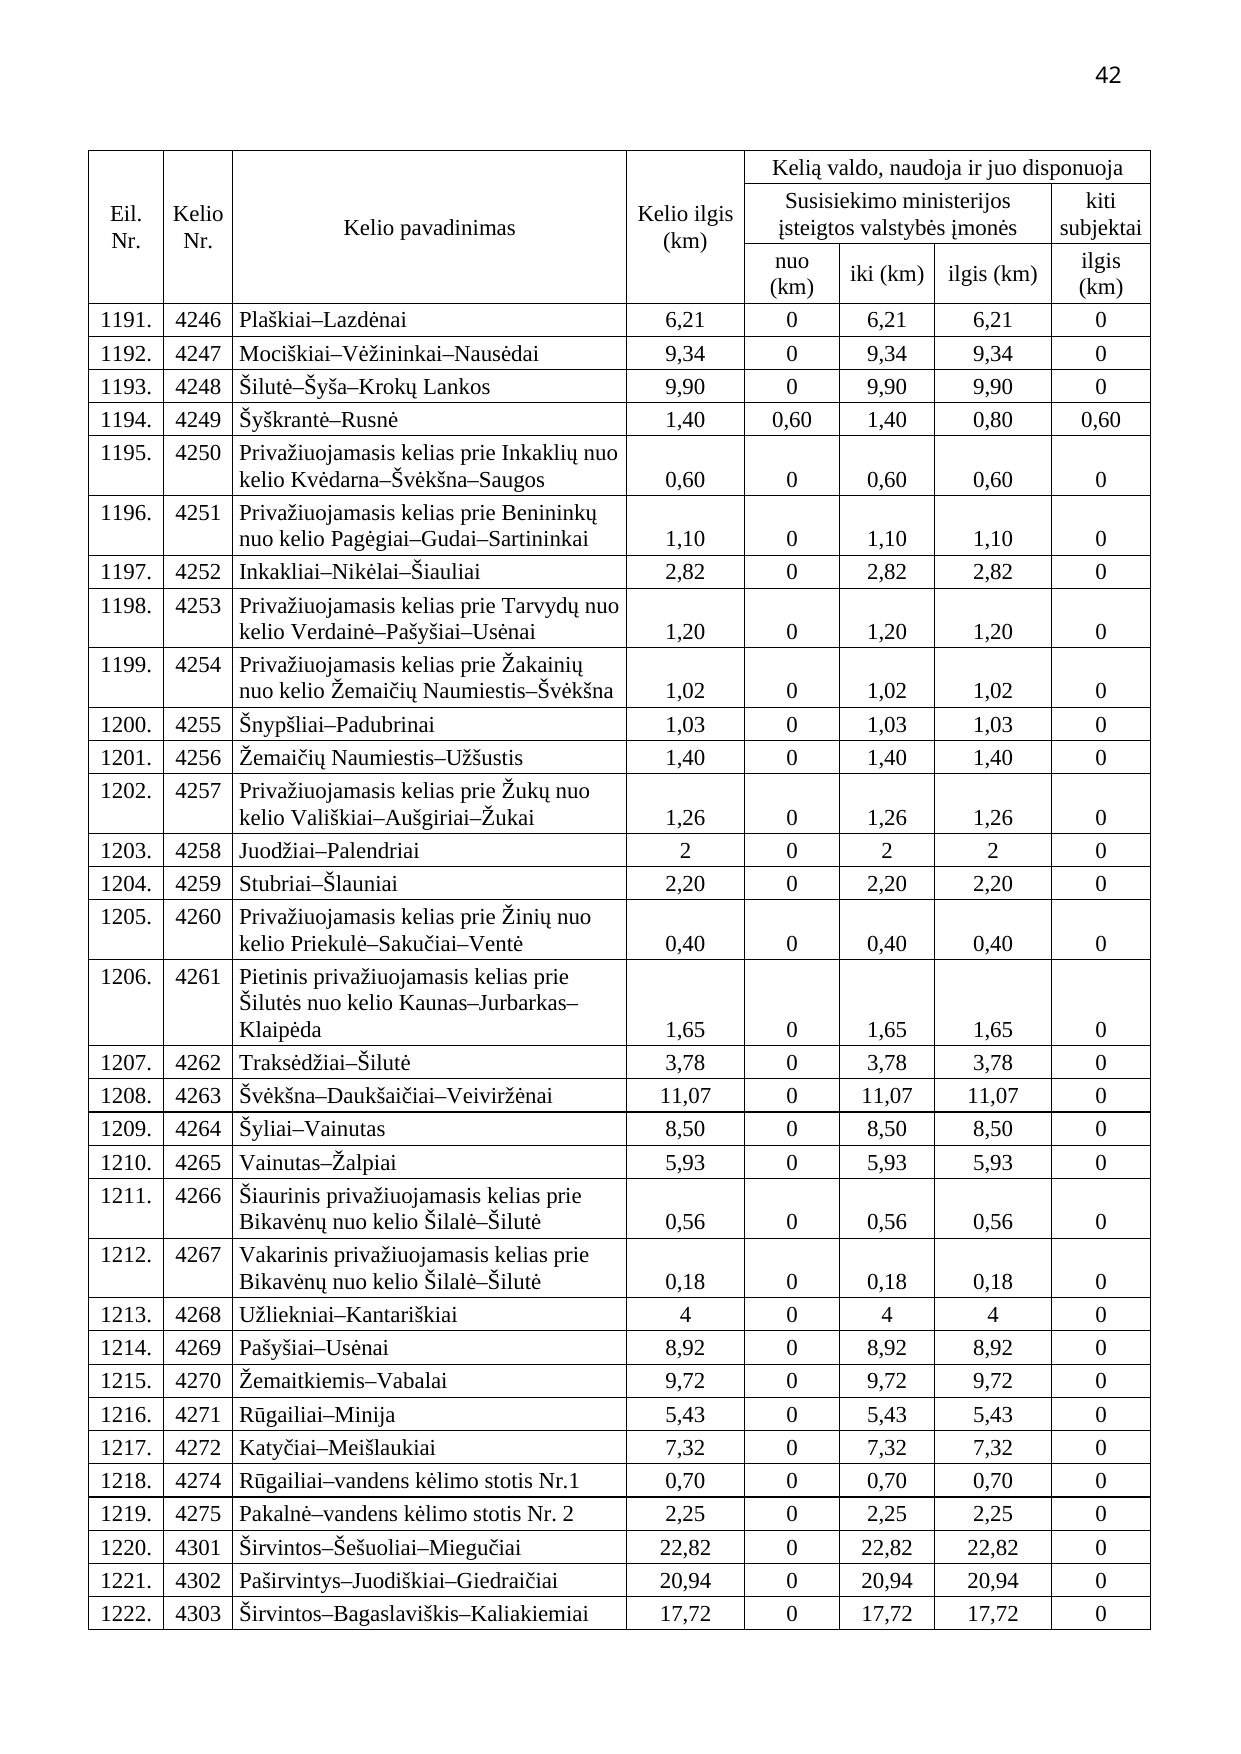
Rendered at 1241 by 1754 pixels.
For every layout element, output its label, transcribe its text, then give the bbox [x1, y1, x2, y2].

table_cell 0 [1052, 1179, 1150, 1237]
table_cell 6,21 [935, 304, 1051, 336]
table_cell 17,72 [935, 1597, 1051, 1629]
table_cell 0,60 [935, 436, 1051, 495]
table_cell 4271 [164, 1398, 232, 1430]
table_cell 4250 [164, 436, 232, 495]
table_cell 0 [1052, 1298, 1150, 1330]
table_cell 1221. [89, 1564, 163, 1596]
table_cell 9,90 [935, 370, 1051, 402]
table_cell 22,82 [840, 1531, 934, 1563]
table_cell 0,70 [840, 1464, 934, 1496]
table_cell 4247 [164, 337, 232, 369]
table_cell 6,21 [840, 304, 934, 336]
table_cell 0 [745, 774, 839, 833]
table_cell Šyškrantė–Rusnė [233, 403, 626, 435]
table_cell 2 [935, 834, 1051, 866]
table_cell 1,10 [840, 496, 934, 554]
table_cell 17,72 [840, 1597, 934, 1629]
table_cell 1195. [89, 436, 163, 495]
table_cell 1,10 [627, 496, 744, 554]
table_cell Vakarinis privažiuojamasis kelias prie Bikavėnų nuo kelio Šilalė–Šilutė [233, 1239, 626, 1297]
table_cell 7,32 [935, 1431, 1051, 1463]
table_cell 1,65 [627, 960, 744, 1045]
table_cell 9,34 [627, 337, 744, 369]
table_cell 0 [745, 1531, 839, 1563]
table_cell 0 [745, 496, 839, 554]
table_cell 1201. [89, 741, 163, 773]
table_cell 4255 [164, 708, 232, 740]
table_cell 0 [745, 1239, 839, 1297]
table_cell 0 [1052, 741, 1150, 773]
table_cell Stubriai–Šlauniai [233, 867, 626, 899]
table_cell 0 [745, 1431, 839, 1463]
table_cell 5,43 [935, 1398, 1051, 1430]
table_cell 0 [745, 834, 839, 866]
table_cell 0 [745, 900, 839, 959]
table_cell 3,78 [935, 1046, 1051, 1078]
table_cell 0 [1052, 1398, 1150, 1430]
table_cell Pašyšiai–Usėnai [233, 1331, 626, 1363]
table_cell 8,92 [935, 1331, 1051, 1363]
table_cell 0 [1052, 900, 1150, 959]
table_cell 20,94 [627, 1564, 744, 1596]
table_cell 4301 [164, 1531, 232, 1563]
table_cell 9,90 [840, 370, 934, 402]
table_cell 4248 [164, 370, 232, 402]
table_cell 4258 [164, 834, 232, 866]
table_cell 0 [1052, 337, 1150, 369]
table_cell 4252 [164, 556, 232, 588]
table_cell 4274 [164, 1464, 232, 1496]
table_cell 1193. [89, 370, 163, 402]
table_cell 0 [745, 370, 839, 402]
table_cell 1209. [89, 1113, 163, 1144]
table_cell Šilutė–Šyša–Krokų Lankos [233, 370, 626, 402]
table_cell 1208. [89, 1079, 163, 1111]
table_cell 9,34 [840, 337, 934, 369]
table_cell 1214. [89, 1331, 163, 1363]
table_cell 1205. [89, 900, 163, 959]
table_cell 2 [840, 834, 934, 866]
table_cell 0 [1052, 1046, 1150, 1078]
table_cell 0 [745, 589, 839, 647]
table_cell 0,70 [627, 1464, 744, 1496]
table_cell 1,40 [935, 741, 1051, 773]
table_cell Inkakliai–Nikėlai–Šiauliai [233, 556, 626, 588]
table_cell 1196. [89, 496, 163, 554]
table_cell 1200. [89, 708, 163, 740]
table_cell 0 [745, 1498, 839, 1529]
table_cell 4268 [164, 1298, 232, 1330]
table_cell 0,40 [627, 900, 744, 959]
table_cell 0,80 [935, 403, 1051, 435]
table_cell 0 [745, 648, 839, 707]
table_cell 1194. [89, 403, 163, 435]
table_cell 1204. [89, 867, 163, 899]
table_cell 4257 [164, 774, 232, 833]
table_cell 0 [1052, 774, 1150, 833]
table_cell 1,65 [840, 960, 934, 1045]
table_cell 0 [1052, 1113, 1150, 1144]
table_cell 2,82 [627, 556, 744, 588]
table_cell kiti subjektai [1052, 184, 1150, 243]
table_cell Užliekniai–Kantariškiai [233, 1298, 626, 1330]
table_cell 1218. [89, 1464, 163, 1496]
table_cell 0 [1052, 1146, 1150, 1178]
table_cell 0,60 [1052, 403, 1150, 435]
table_cell 0 [1052, 1431, 1150, 1463]
table_cell 9,34 [935, 337, 1051, 369]
table_cell 1,03 [840, 708, 934, 740]
table_cell 1,20 [935, 589, 1051, 647]
table_cell Privažiuojamasis kelias prie Žukų nuo kelio Vališkiai–Aušgiriai–Žukai [233, 774, 626, 833]
table_cell 8,50 [935, 1113, 1051, 1144]
table_cell 5,43 [627, 1398, 744, 1430]
table_cell Švėkšna–Daukšaičiai–Veiviržėnai [233, 1079, 626, 1111]
table_cell 1203. [89, 834, 163, 866]
table_cell Katyčiai–Meišlaukiai [233, 1431, 626, 1463]
table_cell 0 [1052, 1597, 1150, 1629]
table_header Eil. Nr. [89, 151, 163, 302]
table_cell 20,94 [840, 1564, 934, 1596]
table_cell 0 [745, 1113, 839, 1144]
table_cell 1197. [89, 556, 163, 588]
table_cell 1192. [89, 337, 163, 369]
table_cell Rūgailiai–vandens kėlimo stotis Nr.1 [233, 1464, 626, 1496]
table_header Kelio Nr. [164, 151, 232, 302]
table_cell 5,93 [935, 1146, 1051, 1178]
table_cell 1212. [89, 1239, 163, 1297]
table_cell 2,82 [840, 556, 934, 588]
table_cell 0 [745, 337, 839, 369]
table_cell 4246 [164, 304, 232, 336]
table_cell Privažiuojamasis kelias prie Inkaklių nuo kelio Kvėdarna–Švėkšna–Saugos [233, 436, 626, 495]
table_cell Šiaurinis privažiuojamasis kelias prie Bikavėnų nuo kelio Šilalė–Šilutė [233, 1179, 626, 1237]
table_cell 1,40 [627, 741, 744, 773]
table_cell 1,20 [627, 589, 744, 647]
table_cell 1222. [89, 1597, 163, 1629]
table_cell 7,32 [627, 1431, 744, 1463]
table_cell 3,78 [840, 1046, 934, 1078]
table_cell 1202. [89, 774, 163, 833]
table_cell 1216. [89, 1398, 163, 1430]
table_cell 1,26 [627, 774, 744, 833]
table_cell Privažiuojamasis kelias prie Žinių nuo kelio Priekulė–Sakučiai–Ventė [233, 900, 626, 959]
table_cell Privažiuojamasis kelias prie Benininkų nuo kelio Pagėgiai–Gudai–Sartininkai [233, 496, 626, 554]
table_cell 4 [840, 1298, 934, 1330]
table_cell 0 [1052, 1079, 1150, 1111]
table_cell Paširvintys–Juodiškiai–Giedraičiai [233, 1564, 626, 1596]
table_cell 2,82 [935, 556, 1051, 588]
table_cell Širvintos–Šešuoliai–Miegučiai [233, 1531, 626, 1563]
table_cell 1,26 [840, 774, 934, 833]
table_cell 0 [1052, 1239, 1150, 1297]
table_cell 1,03 [627, 708, 744, 740]
table_cell Šyliai–Vainutas [233, 1113, 626, 1144]
table_cell 11,07 [840, 1079, 934, 1111]
table_cell 0 [745, 556, 839, 588]
table_cell 4251 [164, 496, 232, 554]
table_cell 1,02 [840, 648, 934, 707]
table_cell 9,90 [627, 370, 744, 402]
table_cell 1,40 [627, 403, 744, 435]
table_cell 4261 [164, 960, 232, 1045]
table_cell 1219. [89, 1498, 163, 1529]
table_cell 8,50 [627, 1113, 744, 1144]
table_cell Žemaitkiemis–Vabalai [233, 1365, 626, 1397]
table_cell 0,56 [840, 1179, 934, 1237]
table_cell 4272 [164, 1431, 232, 1463]
table_cell 4302 [164, 1564, 232, 1596]
table_cell 4253 [164, 589, 232, 647]
table_cell 4266 [164, 1179, 232, 1237]
table_cell 0,60 [627, 436, 744, 495]
table_cell 0 [1052, 867, 1150, 899]
table_cell 4275 [164, 1498, 232, 1529]
table_cell 0,70 [935, 1464, 1051, 1496]
table_cell 4263 [164, 1079, 232, 1111]
table_cell 4265 [164, 1146, 232, 1178]
table_cell 1,02 [627, 648, 744, 707]
table_cell 1210. [89, 1146, 163, 1178]
table_cell 1,10 [935, 496, 1051, 554]
table_header Kelio pavadinimas [233, 151, 626, 302]
table_cell 1213. [89, 1298, 163, 1330]
table_cell 1220. [89, 1531, 163, 1563]
table_cell 4259 [164, 867, 232, 899]
table_cell Vainutas–Žalpiai [233, 1146, 626, 1178]
table_cell 1,03 [935, 708, 1051, 740]
table_cell 2,25 [935, 1498, 1051, 1529]
table_cell Privažiuojamasis kelias prie Žakainių nuo kelio Žemaičių Naumiestis–Švėkšna [233, 648, 626, 707]
table_cell ilgis (km) [1052, 244, 1150, 302]
table_cell 0 [1052, 1498, 1150, 1529]
table_cell 4 [627, 1298, 744, 1330]
table_cell 0,56 [935, 1179, 1051, 1237]
table_cell 0 [1052, 556, 1150, 588]
table_cell 9,72 [627, 1365, 744, 1397]
table_cell 0,60 [840, 436, 934, 495]
table_cell 22,82 [935, 1531, 1051, 1563]
table_cell 2,25 [627, 1498, 744, 1529]
table_cell Žemaičių Naumiestis–Užšustis [233, 741, 626, 773]
table_cell 0,18 [840, 1239, 934, 1297]
table_cell 0 [745, 1331, 839, 1363]
table_cell 0 [745, 1298, 839, 1330]
table_cell 1211. [89, 1179, 163, 1237]
table_cell Susisiekimo ministerijos įsteigtos valstybės įmonės [745, 184, 1051, 243]
table_cell 2 [627, 834, 744, 866]
table_cell 2,20 [840, 867, 934, 899]
table_cell Šnypšliai–Padubrinai [233, 708, 626, 740]
table_cell 4264 [164, 1113, 232, 1144]
table_cell 4262 [164, 1046, 232, 1078]
table_cell 1215. [89, 1365, 163, 1397]
table_cell nuo (km) [745, 244, 839, 302]
table_cell 2,25 [840, 1498, 934, 1529]
table_cell 0,40 [935, 900, 1051, 959]
table_cell 0 [1052, 496, 1150, 554]
table_cell 1,26 [935, 774, 1051, 833]
table_cell 4269 [164, 1331, 232, 1363]
table_cell 7,32 [840, 1431, 934, 1463]
table_cell 0 [1052, 834, 1150, 866]
table_cell 4303 [164, 1597, 232, 1629]
table_cell 0 [745, 867, 839, 899]
table_cell 4260 [164, 900, 232, 959]
table_cell 0,18 [627, 1239, 744, 1297]
table_cell 4270 [164, 1365, 232, 1397]
table_cell iki (km) [840, 244, 934, 302]
table_cell 0 [1052, 589, 1150, 647]
table_header Kelią valdo, naudoja ir juo disponuoja [745, 151, 1150, 183]
table_cell 0 [1052, 960, 1150, 1045]
table_cell 3,78 [627, 1046, 744, 1078]
table_cell 1,65 [935, 960, 1051, 1045]
table_cell 0 [1052, 1331, 1150, 1363]
table_cell 8,92 [840, 1331, 934, 1363]
table_cell 0 [745, 436, 839, 495]
table_cell Mociškiai–Vėžininkai–Nausėdai [233, 337, 626, 369]
table_cell 0 [1052, 1564, 1150, 1596]
table_cell 0 [745, 1464, 839, 1496]
table_cell 4267 [164, 1239, 232, 1297]
table_cell 0 [745, 708, 839, 740]
table_cell 17,72 [627, 1597, 744, 1629]
table_cell 2,20 [935, 867, 1051, 899]
table_cell 6,21 [627, 304, 744, 336]
table_cell 1,40 [840, 403, 934, 435]
table_cell 22,82 [627, 1531, 744, 1563]
table_cell 4249 [164, 403, 232, 435]
table_cell 4254 [164, 648, 232, 707]
table_cell 11,07 [627, 1079, 744, 1111]
table_cell Pakalnė–vandens kėlimo stotis Nr. 2 [233, 1498, 626, 1529]
table_cell 0,18 [935, 1239, 1051, 1297]
table_cell 0 [1052, 1531, 1150, 1563]
table_cell 0 [745, 1597, 839, 1629]
table_cell 1,40 [840, 741, 934, 773]
table_cell 0 [745, 1046, 839, 1078]
table_cell Juodžiai–Palendriai [233, 834, 626, 866]
table_cell 0 [1052, 436, 1150, 495]
table_cell 2,20 [627, 867, 744, 899]
table_cell Rūgailiai–Minija [233, 1398, 626, 1430]
table_cell 1206. [89, 960, 163, 1045]
table_cell 4 [935, 1298, 1051, 1330]
table_cell 0 [1052, 370, 1150, 402]
table_cell 0 [1052, 304, 1150, 336]
table_cell 11,07 [935, 1079, 1051, 1111]
table_cell Traksėdžiai–Šilutė [233, 1046, 626, 1078]
table_cell 1207. [89, 1046, 163, 1078]
table_cell 0 [1052, 708, 1150, 740]
table_cell 9,72 [840, 1365, 934, 1397]
table_cell 0 [745, 741, 839, 773]
table_cell 1191. [89, 304, 163, 336]
table_cell 0 [1052, 1365, 1150, 1397]
table_cell ilgis (km) [935, 244, 1051, 302]
table_header Kelio ilgis (km) [627, 151, 744, 302]
table_cell 1,02 [935, 648, 1051, 707]
table_cell 0,56 [627, 1179, 744, 1237]
table_cell 1,20 [840, 589, 934, 647]
table_cell 0,60 [745, 403, 839, 435]
table_cell 1217. [89, 1431, 163, 1463]
table_cell 5,93 [840, 1146, 934, 1178]
table_cell 1198. [89, 589, 163, 647]
table_cell 0 [1052, 648, 1150, 707]
table_cell 0,40 [840, 900, 934, 959]
table_cell 0 [745, 1179, 839, 1237]
table_cell 8,92 [627, 1331, 744, 1363]
table_cell 1199. [89, 648, 163, 707]
table_cell 0 [745, 1365, 839, 1397]
table_cell 0 [745, 1398, 839, 1430]
table_cell 0 [745, 960, 839, 1045]
table_cell 0 [745, 304, 839, 336]
table_cell 9,72 [935, 1365, 1051, 1397]
table_cell 8,50 [840, 1113, 934, 1144]
table_cell 0 [745, 1146, 839, 1178]
table_cell 0 [745, 1564, 839, 1596]
table_cell Pietinis privažiuojamasis kelias prie Šilutės nuo kelio Kaunas–Jurbarkas–Klaipėda [233, 960, 626, 1045]
table_cell 0 [1052, 1464, 1150, 1496]
table_cell 5,43 [840, 1398, 934, 1430]
table_cell 0 [745, 1079, 839, 1111]
table_cell 4256 [164, 741, 232, 773]
table_cell Plaškiai–Lazdėnai [233, 304, 626, 336]
table_cell Privažiuojamasis kelias prie Tarvydų nuo kelio Verdainė–Pašyšiai–Usėnai [233, 589, 626, 647]
table_cell Širvintos–Bagaslaviškis–Kaliakiemiai [233, 1597, 626, 1629]
table_cell 5,93 [627, 1146, 744, 1178]
table_cell 20,94 [935, 1564, 1051, 1596]
